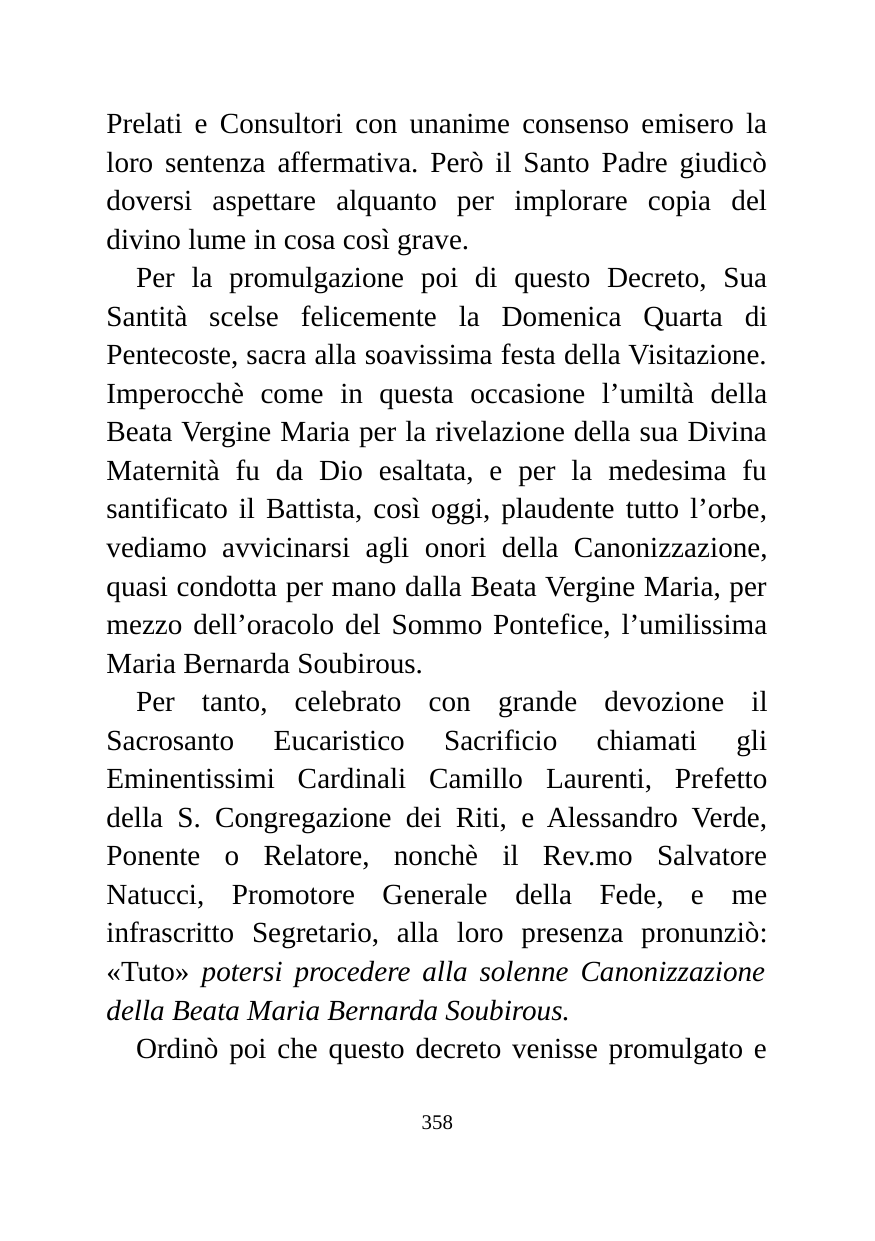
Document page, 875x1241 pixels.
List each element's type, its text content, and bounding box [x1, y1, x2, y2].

text Ordinò poi che questo decreto venisse promulgato e [106, 1031, 768, 1065]
text Per tanto, celebrato con grande devozione il Sacrosanto Eucaristico Sacrificio chiamati gli Eminentissimi Cardinali Camillo Laurenti, Prefetto della S. Congregazione dei Riti, e Alessandro Verde, Ponente o Relatore, nonchè il Rev.mo Salvatore Natucci, Promotore Generale della Fede, e me infrascritto Segretario, alla loro presenza pronunziò: «Tuto» potersi procedere alla solenne Canonizzazione della Beata Maria Bernarda Soubirous. [106, 684, 768, 1026]
text Per la promulgazione poi di questo Decreto, Sua Santità scelse felicemente la Domenica Quarta di Pentecoste, sacra alla soavissima festa della Visitazione. Imperocchè come in questa occasione l’umiltà della Beata Vergine Maria per la rivelazione della sua Divina Maternità fu da Dio esaltata, e per la medesima fu santificato il Battista, così oggi, plaudente tutto l’orbe, vediamo avvicinarsi agli onori della Canonizzazione, quasi condotta per mano dalla Beata Vergine Maria, per mezzo dell’oracolo del Sommo Pontefice, l’umilissima Maria Bernarda Soubirous. [106, 260, 768, 679]
text Prelati e Consultori con unanime consenso emisero la loro sentenza affermativa. Però il Santo Padre giudicò doversi aspettare alquanto per implorare copia del divino lume in cosa così grave. [106, 106, 768, 255]
